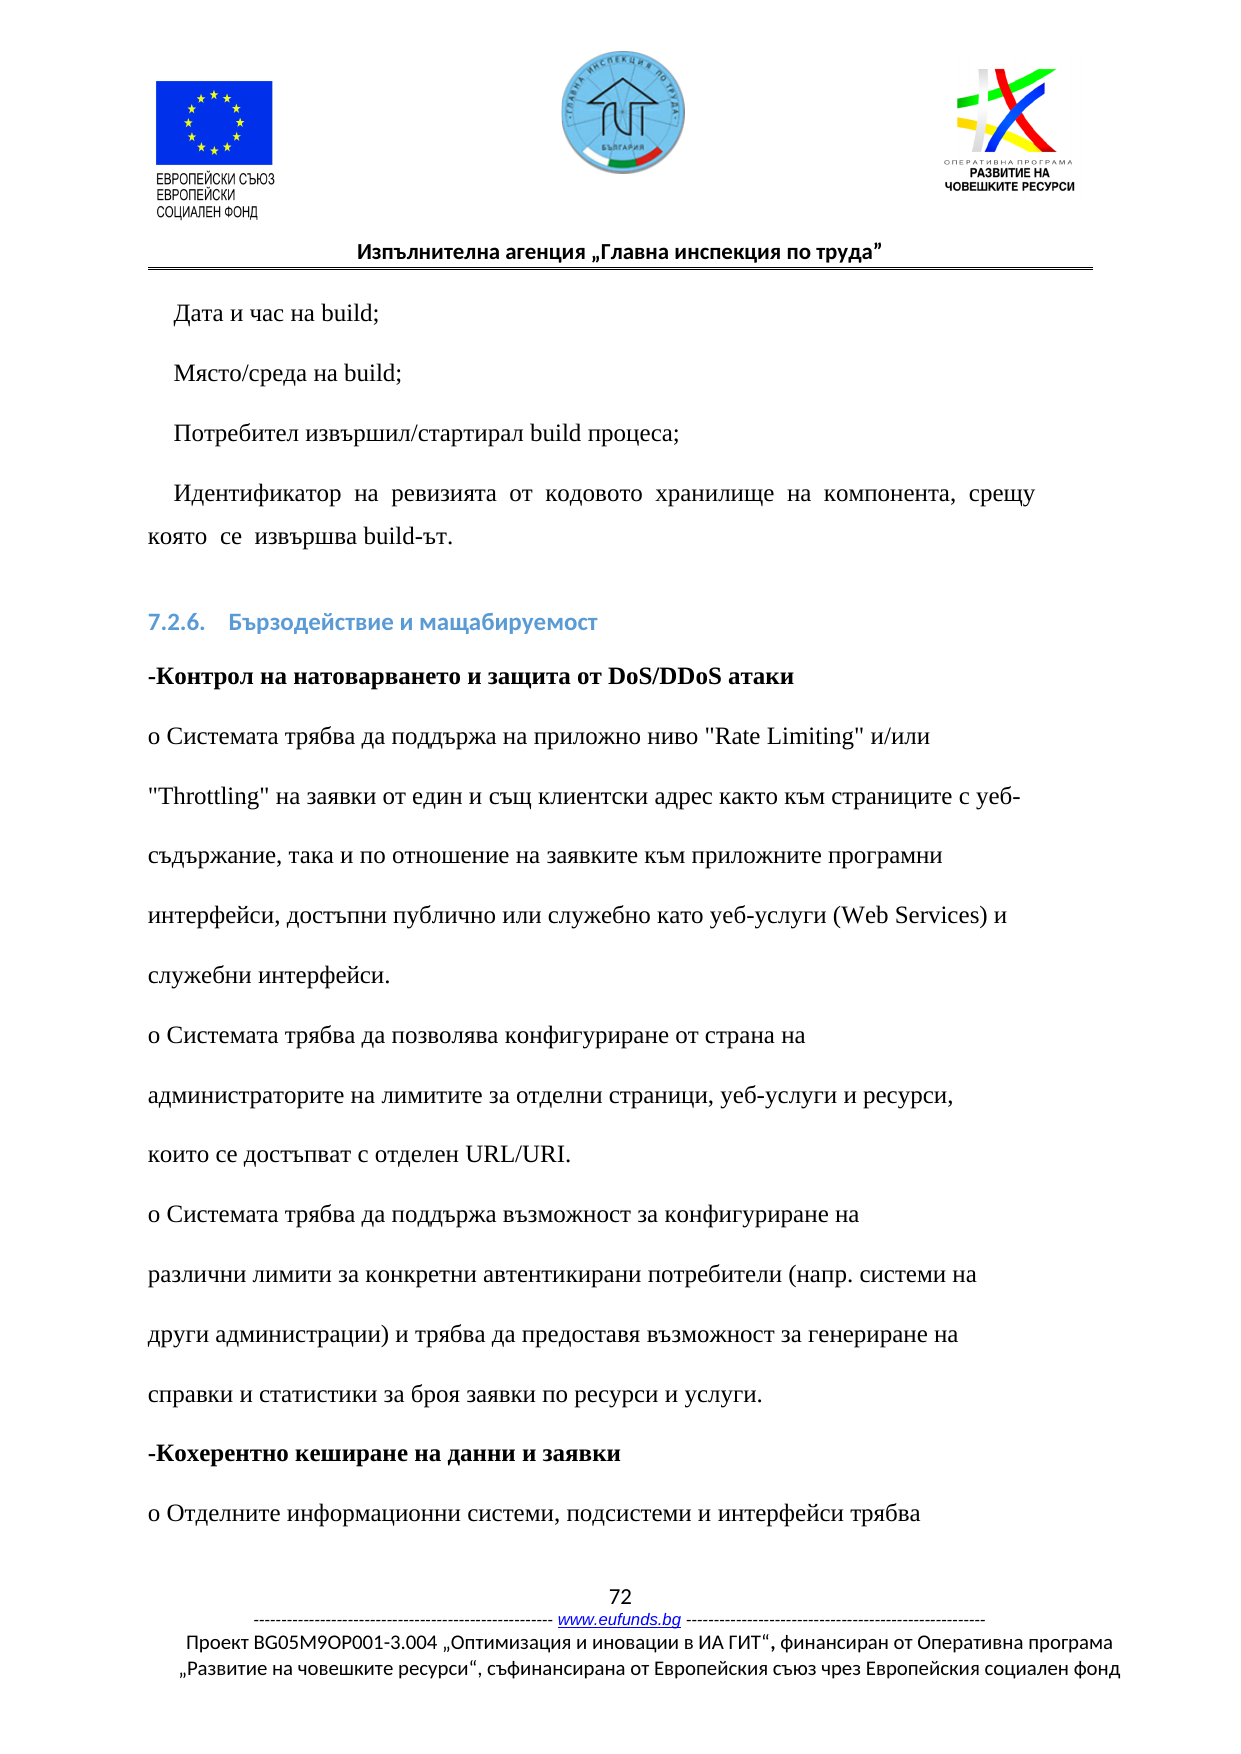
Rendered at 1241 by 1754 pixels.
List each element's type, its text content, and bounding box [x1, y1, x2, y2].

text интерфейси, достъпни публично или служебно като уеб-услуги (Web Services) и [148, 900, 1093, 929]
text други администрации) и трябва да предоставя възможност за генериране на [148, 1319, 1093, 1348]
text  Място/среда на build; [148, 358, 1093, 387]
text различни лимити за конкретни автентикирани потребители (напр. системи на [148, 1259, 1093, 1288]
text  Идентификатор на ревизията от кодовото хранилище на компонента, срещу която се извършва build‐ът. [148, 478, 1093, 550]
text справки и статистики за броя заявки по ресурси и услуги. [148, 1379, 1093, 1407]
text съдържание, така и по отношение на заявките към приложните програмни [148, 841, 1093, 869]
text -Контрол на натоварването и защита от DoS/DDoS атаки [148, 661, 1093, 690]
text администраторите на лимитите за отделни страници, уеб-услуги и ресурси, [148, 1080, 1093, 1108]
text o Системата трябва да поддържа възможност за конфигуриране на [148, 1199, 1093, 1228]
text служебни интерфейси. [148, 960, 1093, 989]
text -Кохерентно кеширане на данни и заявки [148, 1438, 1093, 1467]
text "Throttling" на заявки от един и същ клиентски адрес както към страниците с уеб- [148, 781, 1093, 809]
text които се достъпват с отделен URL/URI. [148, 1139, 1093, 1168]
text  Дата и час на build; [148, 298, 1093, 327]
subtitle Бързодействие и мащабируемост [148, 606, 1093, 636]
text o Системата трябва да поддържа на приложно ниво "Rate Limiting" и/или [148, 721, 1093, 750]
text o Системата трябва да позволява конфигуриране от страна на [148, 1020, 1093, 1049]
text o Отделните информационни системи, подсистеми и интерфейси трябва [148, 1498, 1093, 1527]
text  Потребител извършил/стартирал build процеса; [148, 418, 1093, 447]
